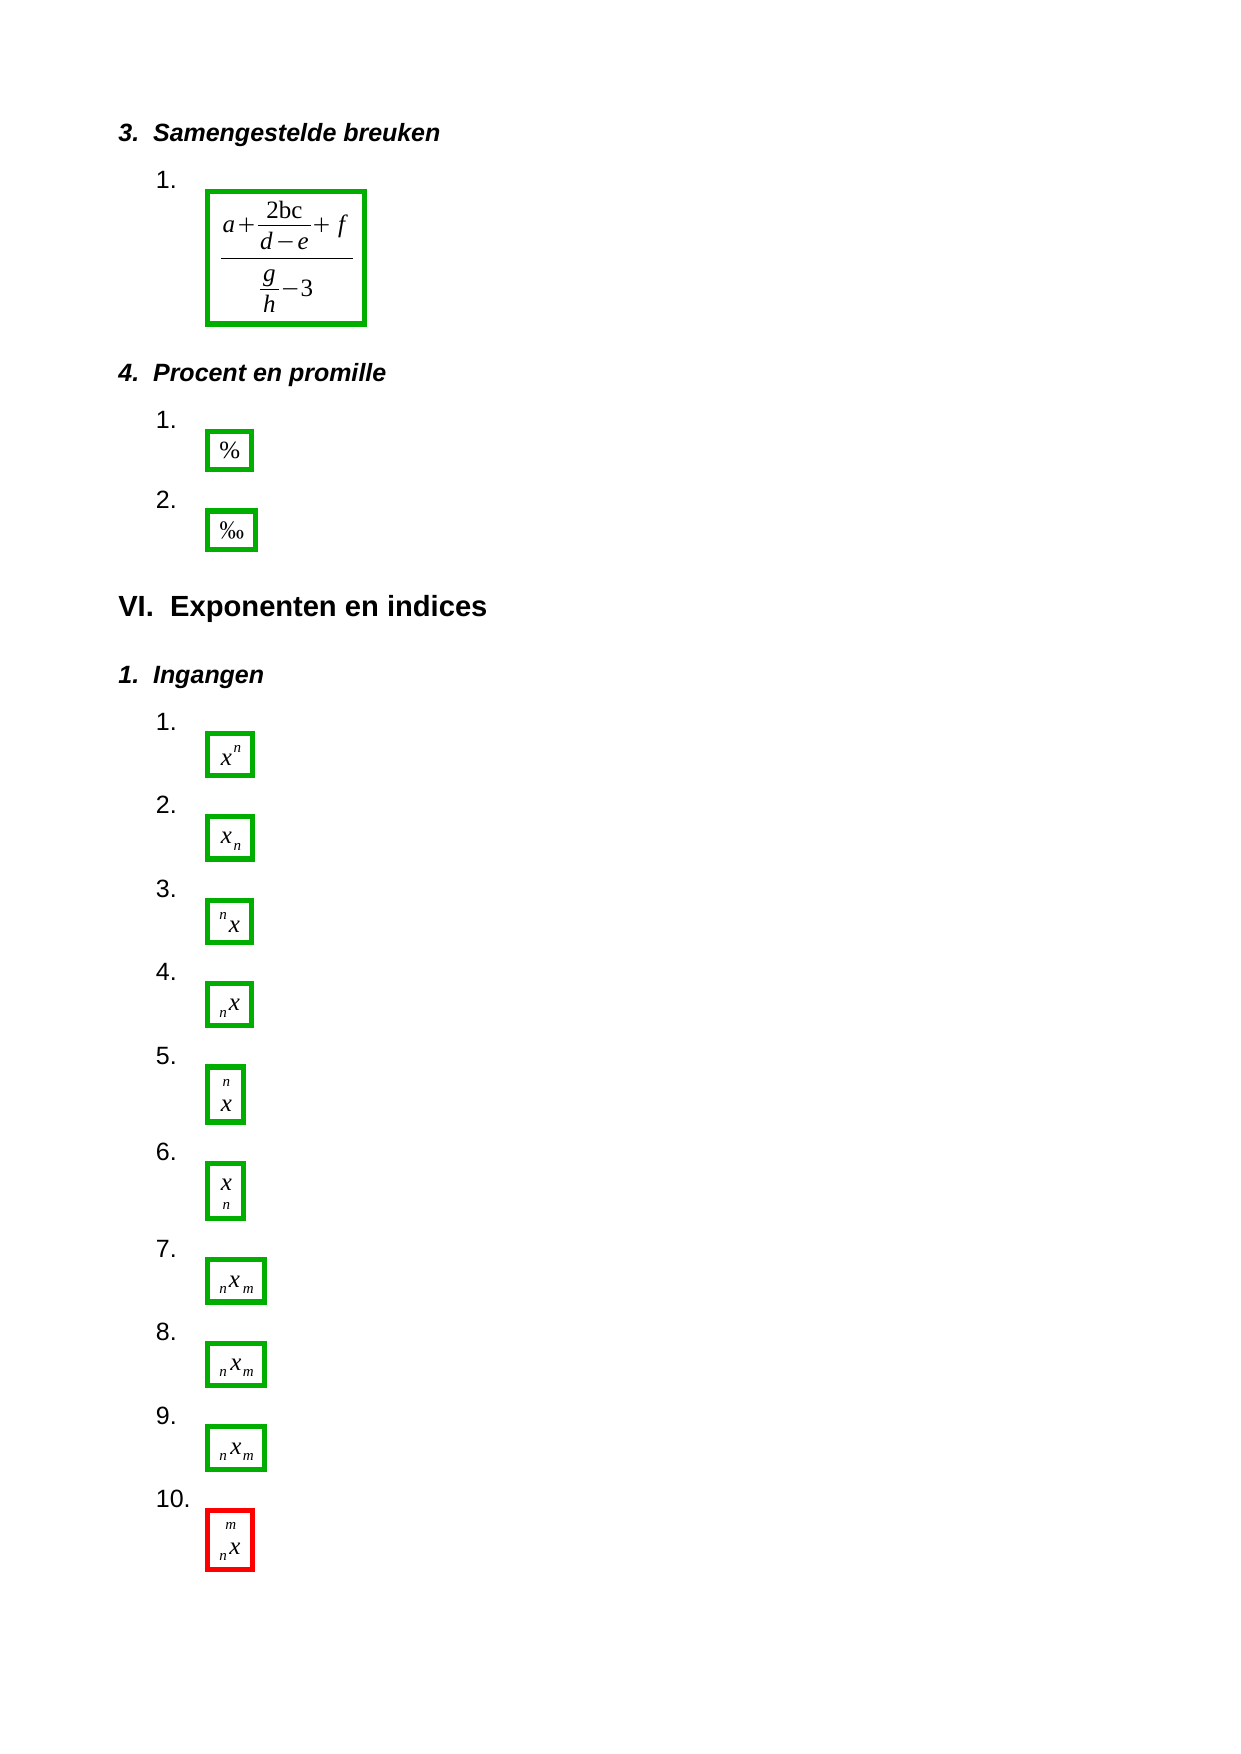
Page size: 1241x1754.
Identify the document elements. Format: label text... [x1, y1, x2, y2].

subtitle Ingangen [118, 660, 1122, 689]
subtitle Samengestelde breuken [118, 118, 1122, 147]
subtitle Exponenten en indices [118, 589, 1122, 623]
subtitle Procent en promille [118, 358, 1122, 387]
